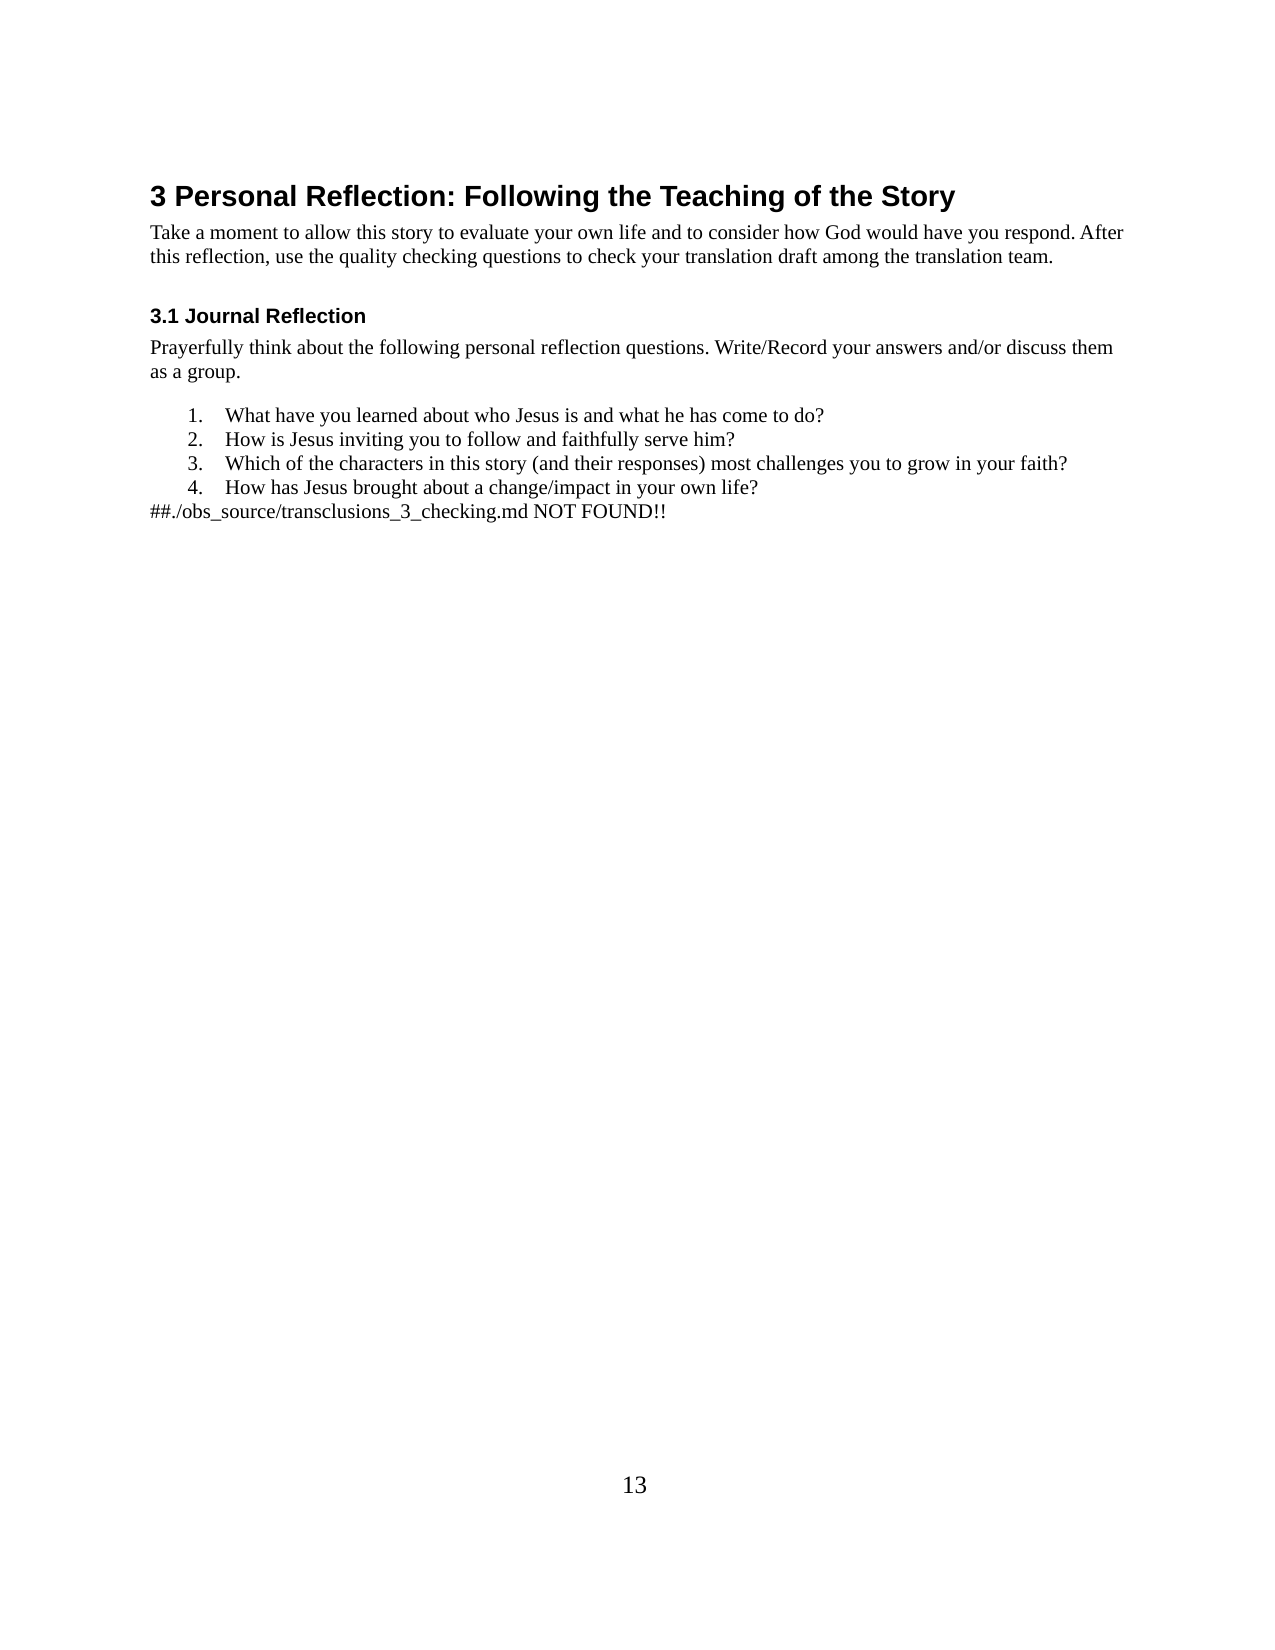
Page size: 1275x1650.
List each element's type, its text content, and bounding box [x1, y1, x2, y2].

list How is Jesus inviting you to follow and faithfully serve him? [187, 427, 1125, 451]
text ##./obs_source/transclusions_3_checking.md NOT FOUND!! [150, 499, 1125, 523]
list Which of the characters in this story (and their responses) most challenges you to grow in your faith? [187, 451, 1125, 475]
list How has Jesus brought about a change/impact in your own life? [187, 475, 1125, 499]
list What have you learned about who Jesus is and what he has come to do? [187, 403, 1125, 427]
subtitle 3.1 Journal Reflection [150, 304, 1125, 328]
text Take a moment to allow this story to evaluate your own life and to consider how God would have you respond. After this reflection, use the quality checking questions to check your translation draft among the translation team. [150, 220, 1125, 268]
text Prayerfully think about the following personal reflection questions. Write/Record your answers and/or discuss them as a group. [150, 335, 1125, 383]
subtitle 3 Personal Reflection: Following the Teaching of the Story [150, 179, 1125, 212]
